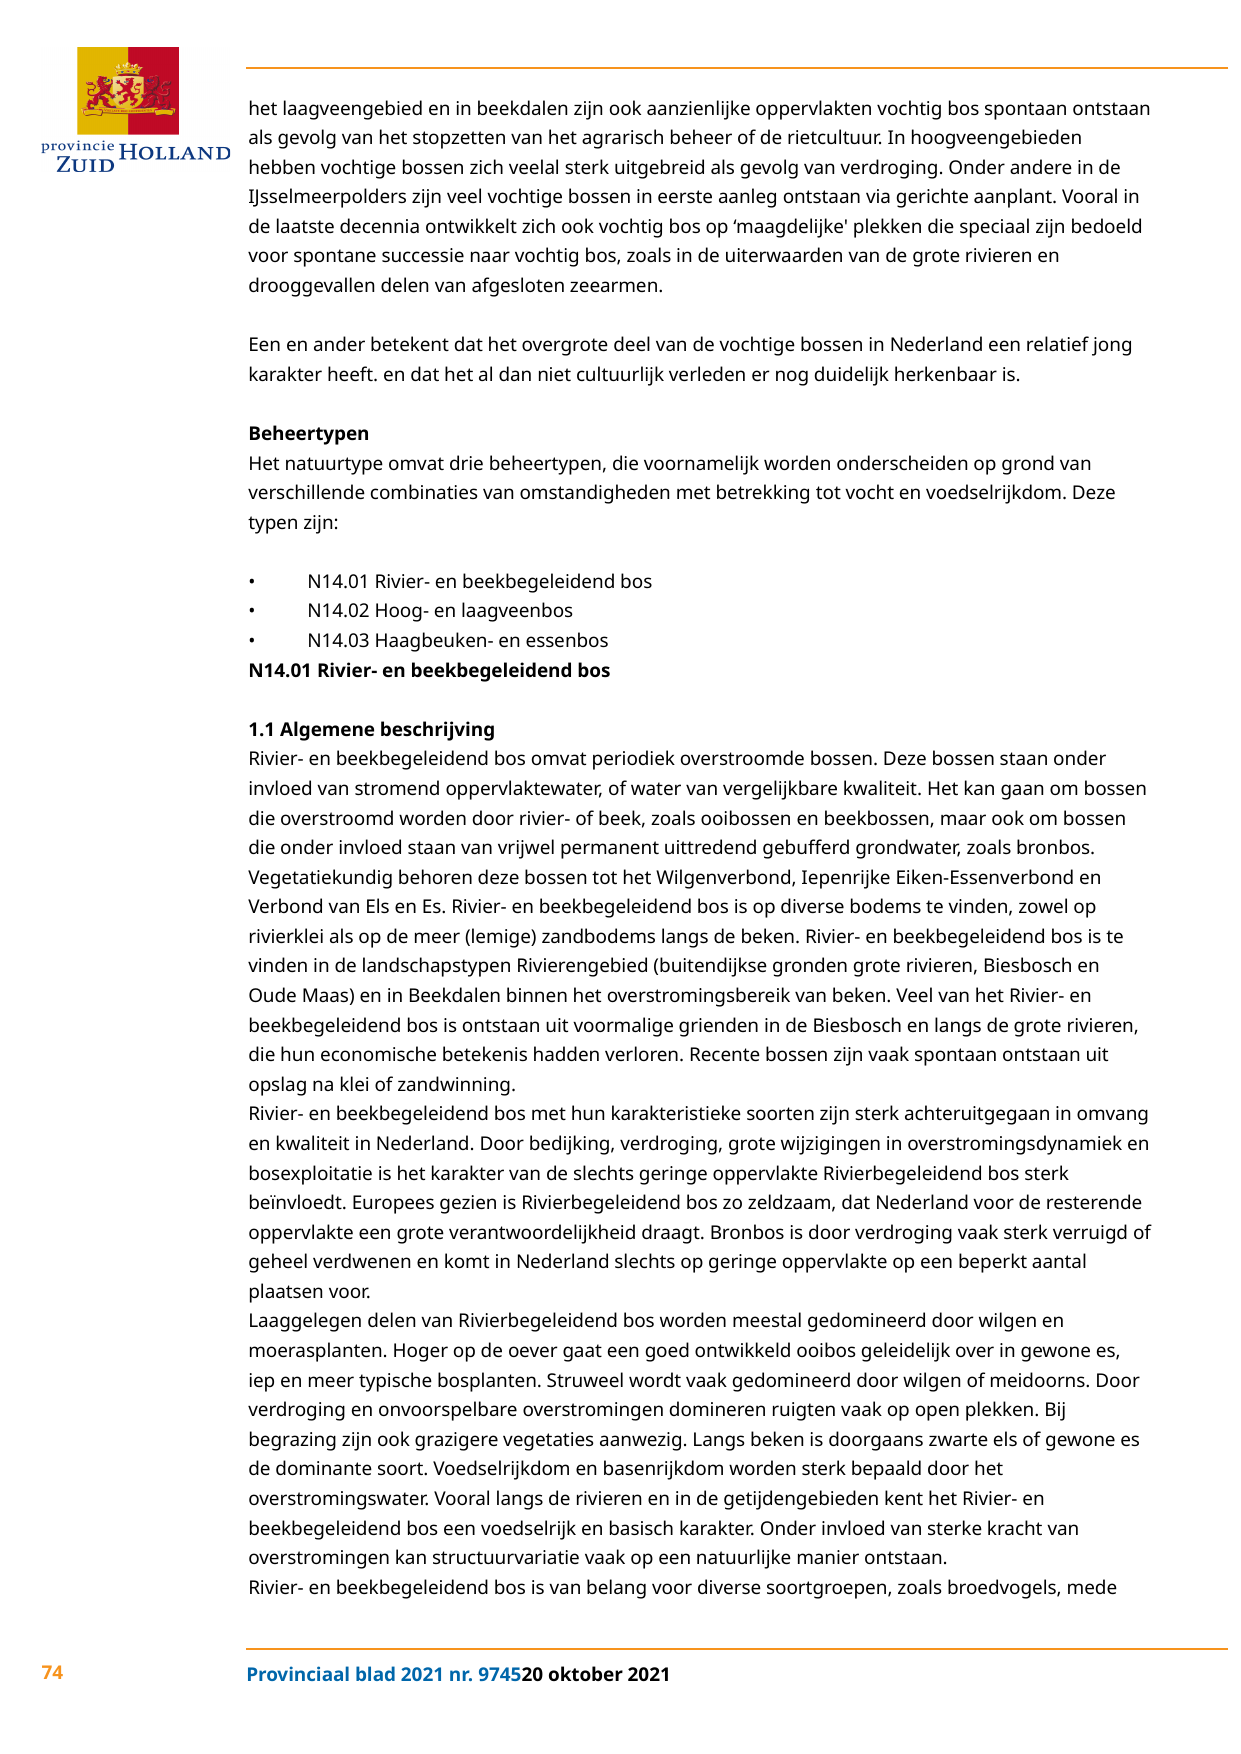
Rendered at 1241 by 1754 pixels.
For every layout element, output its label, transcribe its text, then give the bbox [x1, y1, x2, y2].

list N14.02 Hoog- en laagveenbos [248, 598, 1152, 623]
text 1.1 Algemene beschrijving [248, 716, 1152, 742]
text Rivier- en beekbegeleidend bos omvat periodiek overstroomde bossen. Deze bossen staan onder invloed van stromend oppervlaktewater, of water van vergelijkbare kwaliteit. Het kan gaan om bossen die overstroomd worden door rivier- of beek, zoals ooibossen en beekbossen, maar ook om bossen die onder invloed staan van vrijwel permanent uittredend gebufferd grondwater, zoals bronbos. Vegetatiekundig behoren deze bossen tot het Wilgenverbond, Iepenrijke Eiken-Essenverbond en Verbond van Els en Es. Rivier- en beekbegeleidend bos is op diverse bodems te vinden, zowel op rivierklei als op de meer (lemige) zandbodems langs de beken. Rivier- en beekbegeleidend bos is te vinden in de landschapstypen Rivierengebied (buitendijkse gronden grote rivieren, Biesbosch en Oude Maas) en in Beekdalen binnen het overstromingsbereik van beken. Veel van het Rivier- en beekbegeleidend bos is ontstaan uit voormalige grienden in de Biesbosch en langs de grote rivieren, die hun economische betekenis hadden verloren. Recente bossen zijn vaak spontaan ontstaan uit opslag na klei of zandwinning. [248, 746, 1152, 1097]
text Rivier- en beekbegeleidend bos met hun karakteristieke soorten zijn sterk achteruitgegaan in omvang en kwaliteit in Nederland. Door bedijking, verdroging, grote wijzigingen in overstromingsdynamiek en bosexploitatie is het karakter van de slechts geringe oppervlakte Rivierbegeleidend bos sterk beïnvloedt. Europees gezien is Rivierbegeleidend bos zo zeldzaam, dat Nederland voor de resterende oppervlakte een grote verantwoordelijkheid draagt. Bronbos is door verdroging vaak sterk verruigd of geheel verdwenen en komt in Nederland slechts op geringe oppervlakte op een beperkt aantal plaatsen voor. [248, 1101, 1152, 1304]
text Laaggelegen delen van Rivierbegeleidend bos worden meestal gedomineerd door wilgen en moerasplanten. Hoger op de oever gaat een goed ontwikkeld ooibos geleidelijk over in gewone es, iep en meer typische bosplanten. Struweel wordt vaak gedomineerd door wilgen of meidoorns. Door verdroging en onvoorspelbare overstromingen domineren ruigten vaak op open plekken. Bij begrazing zijn ook grazigere vegetaties aanwezig. Langs beken is doorgaans zwarte els of gewone es de dominante soort. Voedselrijkdom en basenrijkdom worden sterk bepaald door het overstromingswater. Vooral langs de rivieren en in de getijdengebieden kent het Rivier- en beekbegeleidend bos een voedselrijk en basisch karakter. Onder invloed van sterke kracht van overstromingen kan structuurvariatie vaak op een natuurlijke manier ontstaan. [248, 1308, 1152, 1570]
text Het natuurtype omvat drie beheertypen, die voornamelijk worden onderscheiden op grond van verschillende combinaties van omstandigheden met betrekking tot vocht en voedselrijkdom. Deze typen zijn: [248, 450, 1152, 535]
list N14.03 Haagbeuken- en essenbos [248, 627, 1152, 653]
list N14.01 Rivier- en beekbegeleidend bos [248, 568, 1152, 594]
text het laagveengebied en in beekdalen zijn ook aanzienlijke oppervlakten vochtig bos spontaan ontstaan als gevolg van het stopzetten van het agrarisch beheer of de rietcultuur. In hoogveengebieden hebben vochtige bossen zich veelal sterk uitgebreid als gevolg van verdroging. Onder andere in de IJsselmeerpolders zijn veel vochtige bossen in eerste aanleg ontstaan via gerichte aanplant. Vooral in de laatste decennia ontwikkelt zich ook vochtig bos op ‘maagdelijke' plekken die speciaal zijn bedoeld voor spontane successie naar vochtig bos, zoals in de uiterwaarden van de grote rivieren en drooggevallen delen van afgesloten zeearmen. [248, 95, 1152, 298]
text Rivier- en beekbegeleidend bos is van belang voor diverse soortgroepen, zoals broedvogels, mede [248, 1574, 1152, 1600]
text Beheertypen [248, 420, 1152, 446]
text Een en ander betekent dat het overgrote deel van de vochtige bossen in Nederland een relatief jong karakter heeft. en dat het al dan niet cultuurlijk verleden er nog duidelijk herkenbaar is. [248, 331, 1152, 387]
text N14.01 Rivier- en beekbegeleidend bos [248, 657, 1152, 683]
picture [41, 47, 231, 172]
